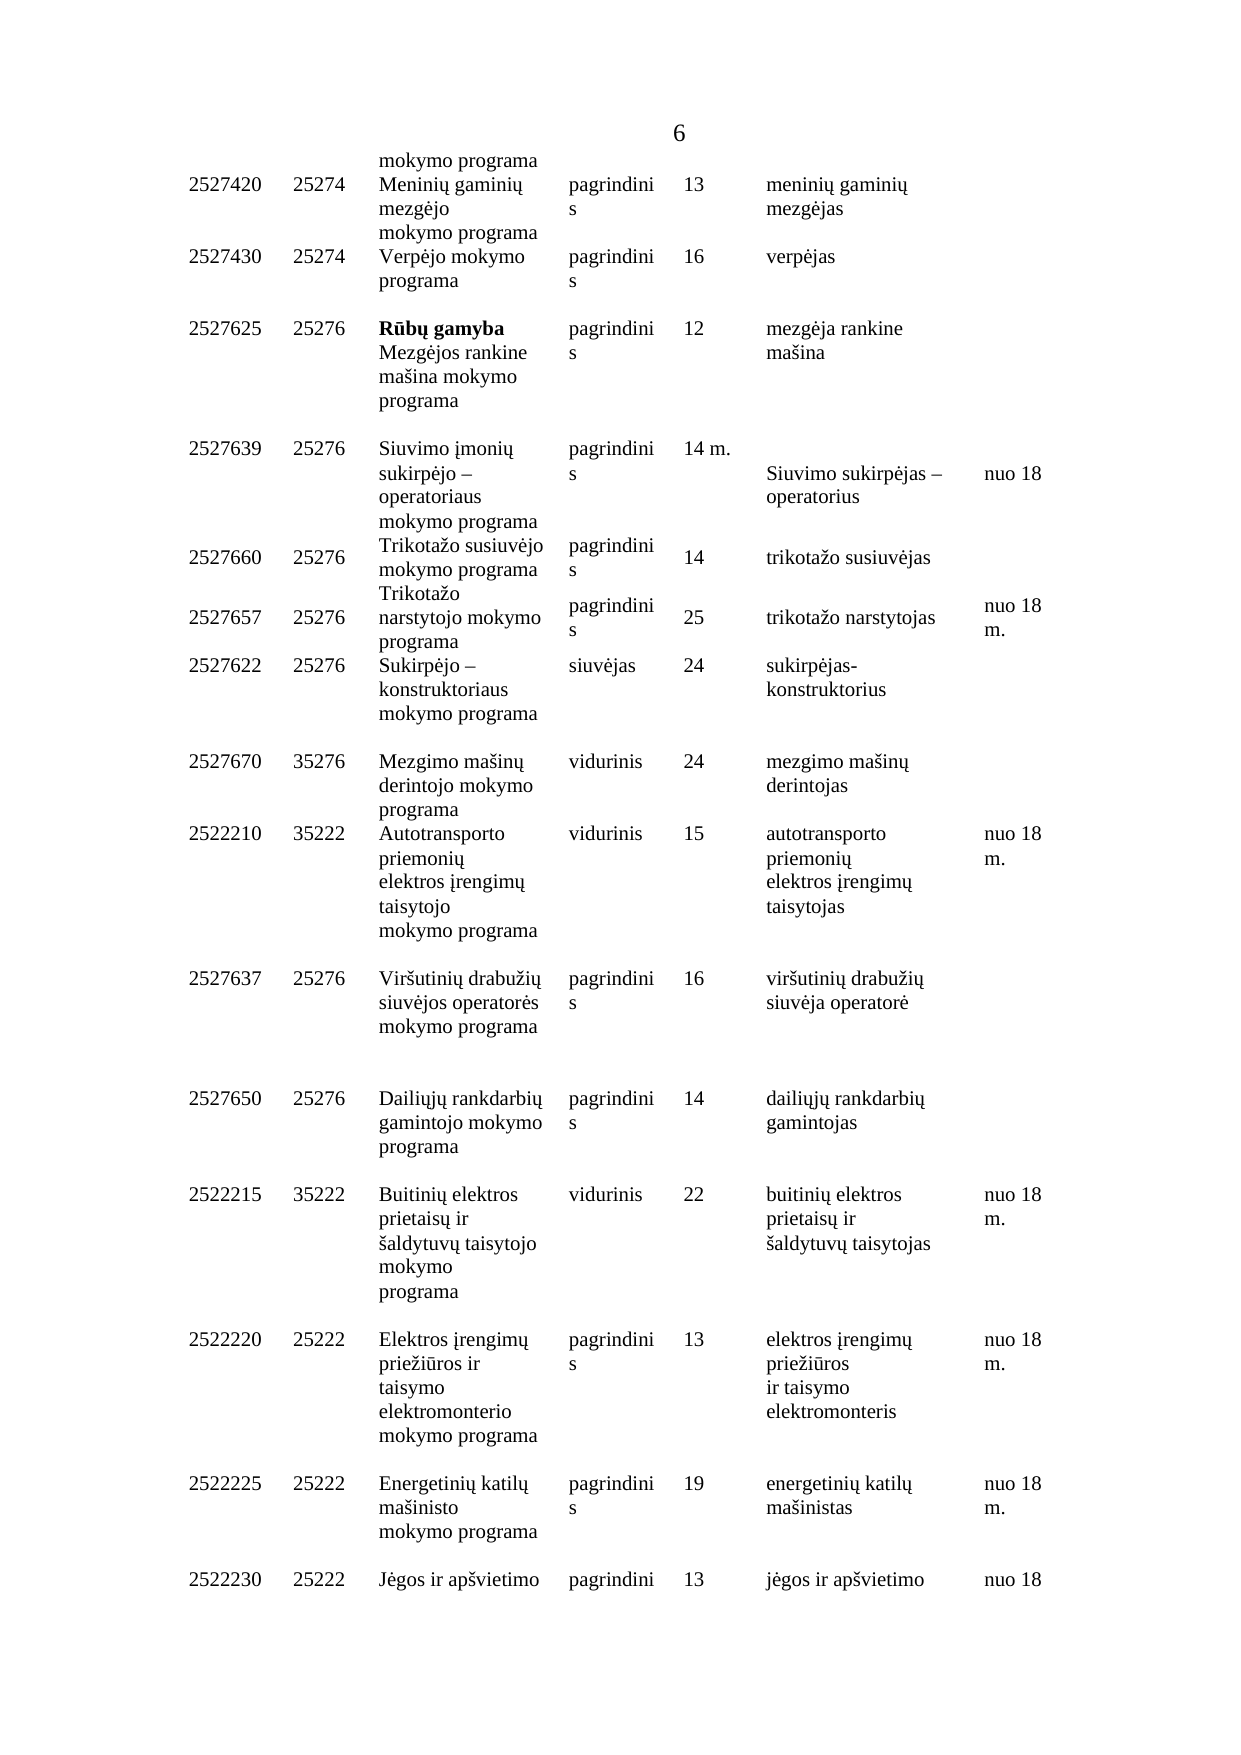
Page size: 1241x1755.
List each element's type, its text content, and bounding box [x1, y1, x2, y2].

table_cell Autotransporto priemonių [368, 821, 557, 869]
table_cell [1191, 581, 1204, 653]
table_cell [973, 412, 1073, 436]
table_cell [1191, 1519, 1204, 1543]
table_cell [672, 1375, 755, 1423]
table_cell 2522215 [177, 1182, 282, 1230]
table_cell Elektros įrengimų priežiūros ir [368, 1327, 557, 1375]
table_cell [1183, 1086, 1191, 1158]
table_cell nuo 18 m. [973, 581, 1073, 653]
table_cell [755, 1038, 973, 1062]
table_cell [1074, 1303, 1174, 1327]
table_cell [755, 292, 973, 316]
table_cell [755, 1423, 973, 1447]
table_cell [1174, 412, 1183, 436]
table_cell [1183, 653, 1191, 725]
table_cell [177, 1230, 282, 1278]
table_cell [282, 725, 367, 749]
table_cell 25276 [282, 436, 367, 533]
table_cell [1183, 1375, 1191, 1423]
table_cell [1174, 1279, 1183, 1303]
table_cell [558, 1062, 672, 1086]
table_cell [1191, 918, 1204, 942]
table_cell [973, 1086, 1073, 1158]
table_cell [973, 918, 1073, 942]
table_cell [1174, 1543, 1183, 1567]
table_cell sukirpėjas-konstruktorius [755, 653, 973, 725]
table_cell nuo 18 m. [973, 1327, 1073, 1375]
table_cell [1183, 244, 1191, 292]
table_cell [368, 412, 557, 436]
table_cell [1174, 1567, 1183, 1591]
table_cell [1174, 653, 1183, 725]
table_cell [1183, 1279, 1191, 1303]
table_cell 13 [672, 172, 755, 244]
table_cell [1074, 1423, 1174, 1447]
table_cell autotransporto priemonių elektros įrengimų taisytojas [755, 821, 973, 918]
table_cell [755, 1062, 973, 1086]
table_cell [1074, 1086, 1174, 1158]
table_cell [282, 1447, 367, 1471]
table_cell [282, 1230, 367, 1278]
table_cell nuo 18 [973, 436, 1073, 533]
table_cell programa [368, 1279, 557, 1303]
table_cell trikotažo susiuvėjas [755, 533, 973, 581]
table_cell mokymo programa [368, 148, 557, 172]
table_cell [1191, 1375, 1204, 1423]
table_cell 25222 [282, 1471, 367, 1519]
table_cell [672, 412, 755, 436]
table_cell [1183, 316, 1191, 412]
table_cell [1074, 918, 1174, 942]
table_cell 2527660 [177, 533, 282, 581]
table_cell Trikotažo susiuvėjo mokymo programa [368, 533, 557, 581]
table_cell 25276 [282, 1086, 367, 1158]
table_cell [1183, 870, 1191, 918]
table_cell 14 [672, 533, 755, 581]
table_cell šaldytuvų taisytojo mokymo [368, 1230, 557, 1278]
table_cell [177, 1038, 282, 1062]
table_cell [672, 1303, 755, 1327]
table_cell [558, 918, 672, 942]
table_cell [368, 1303, 557, 1327]
table_cell [672, 1062, 755, 1086]
table_cell [177, 148, 282, 172]
table_cell [1074, 1471, 1174, 1519]
table_cell [1183, 1038, 1191, 1062]
table_cell [1183, 1230, 1191, 1278]
table_cell [1074, 821, 1174, 869]
table_cell [1183, 1447, 1191, 1471]
table_cell 2522225 [177, 1471, 282, 1519]
table_cell [368, 942, 557, 966]
table_cell [672, 1038, 755, 1062]
table_cell [558, 1447, 672, 1471]
table_cell 2522230 [177, 1567, 282, 1591]
table_cell [558, 1230, 672, 1278]
table_cell [177, 1158, 282, 1182]
table_cell [672, 292, 755, 316]
table_cell [1074, 1062, 1174, 1086]
table_cell [1183, 942, 1191, 966]
table_cell [177, 870, 282, 918]
table_cell [1074, 1327, 1174, 1375]
table_cell 2527430 [177, 244, 282, 292]
table_cell 35222 [282, 1182, 367, 1230]
table_cell [1191, 148, 1204, 172]
table_cell [1183, 918, 1191, 942]
table_cell [177, 1375, 282, 1423]
table_cell [282, 412, 367, 436]
table_cell [1174, 749, 1183, 821]
table_cell [558, 1279, 672, 1303]
table_cell [1183, 1158, 1191, 1182]
table_cell [672, 1519, 755, 1543]
table_cell [973, 148, 1073, 172]
table_cell Viršutinių drabužių siuvėjos operatorės mokymo programa [368, 966, 557, 1038]
table_cell [177, 1062, 282, 1086]
table_cell mokymo programa [368, 1519, 557, 1543]
table_cell [1191, 1543, 1204, 1567]
table_cell [282, 1062, 367, 1086]
table_cell [1191, 1279, 1204, 1303]
table_cell [1191, 1567, 1204, 1591]
table_cell [755, 1303, 973, 1327]
table_cell [672, 1158, 755, 1182]
table_cell 13 [672, 1327, 755, 1375]
table_cell [1174, 1375, 1183, 1423]
table_cell [1074, 1279, 1174, 1303]
table_cell [1183, 1543, 1191, 1567]
table_cell verpėjas [755, 244, 973, 292]
table_cell [558, 1303, 672, 1327]
table_cell siuvėjas [558, 653, 672, 725]
table_cell pagrindinis [558, 581, 672, 653]
table_cell [1174, 1303, 1183, 1327]
table_cell [1191, 316, 1204, 412]
table_cell [1074, 148, 1174, 172]
table_cell vidurinis [558, 749, 672, 821]
table_cell [1191, 1423, 1204, 1447]
table_cell [282, 1038, 367, 1062]
table_cell elektros įrengimų taisytojo [368, 870, 557, 918]
table_cell jėgos ir apšvietimo [755, 1567, 973, 1591]
table_cell [1174, 1327, 1183, 1375]
table_cell [1074, 581, 1174, 653]
table_cell [973, 292, 1073, 316]
table_cell [973, 1062, 1073, 1086]
table_cell 25274 [282, 172, 367, 244]
table_cell [1183, 436, 1191, 533]
table_cell [1191, 725, 1204, 749]
table_cell [1191, 244, 1204, 292]
table_cell 22 [672, 1182, 755, 1230]
table_cell [1191, 942, 1204, 966]
table_cell [177, 942, 282, 966]
table_cell [1191, 821, 1204, 869]
table_cell [1191, 1303, 1204, 1327]
table_cell [558, 292, 672, 316]
table_cell [1174, 725, 1183, 749]
table_cell pagrindinis [558, 1327, 672, 1375]
table_cell [973, 653, 1073, 725]
table_cell [558, 1038, 672, 1062]
table_cell [1191, 966, 1204, 1038]
table_cell [1183, 1303, 1191, 1327]
table_cell energetinių katilų mašinistas [755, 1471, 973, 1519]
table_cell [1183, 749, 1191, 821]
table_cell [1191, 1447, 1204, 1471]
table_cell nuo 18 m. [973, 1182, 1073, 1230]
table_cell [1183, 966, 1191, 1038]
table_cell [973, 1447, 1073, 1471]
table_cell [1191, 1471, 1204, 1519]
table_cell [282, 148, 367, 172]
table_cell nuo 18 m. [973, 1471, 1073, 1519]
table_cell 14 m. [672, 436, 755, 533]
table_cell [973, 244, 1073, 292]
table_cell 13 [672, 1567, 755, 1591]
table_cell 2522210 [177, 821, 282, 869]
table_cell [368, 292, 557, 316]
table_cell [1074, 966, 1174, 1038]
table_cell [973, 1230, 1073, 1278]
table_cell [1174, 148, 1183, 172]
table_cell 35222 [282, 821, 367, 869]
table_cell 25276 [282, 316, 367, 412]
table_cell [973, 533, 1073, 581]
table_cell [1183, 412, 1191, 436]
table_cell vidurinis [558, 821, 672, 869]
table_cell [1174, 172, 1183, 244]
table_cell [282, 918, 367, 942]
table_cell [1183, 1519, 1191, 1543]
table_cell pagrindini [558, 1567, 672, 1591]
table_cell 2527639 [177, 436, 282, 533]
table_cell [1074, 749, 1174, 821]
table_cell [558, 1519, 672, 1543]
table_cell 25222 [282, 1567, 367, 1591]
table_cell 19 [672, 1471, 755, 1519]
table_cell [1183, 533, 1191, 581]
table_cell [973, 749, 1073, 821]
table_cell Energetinių katilų mašinisto [368, 1471, 557, 1519]
table_cell [1074, 942, 1174, 966]
table_cell taisymo elektromonterio [368, 1375, 557, 1423]
table_cell [1191, 1182, 1204, 1230]
table_cell [973, 1519, 1073, 1543]
table_cell [1183, 172, 1191, 244]
table_cell 15 [672, 821, 755, 869]
table_cell [755, 1447, 973, 1471]
table_cell [1174, 966, 1183, 1038]
table_cell [755, 1543, 973, 1567]
table_cell [1174, 292, 1183, 316]
table_cell [1074, 1519, 1174, 1543]
table_cell [1191, 1086, 1204, 1158]
table_cell 2527657 [177, 581, 282, 653]
table_cell [1183, 148, 1191, 172]
table_cell [973, 870, 1073, 918]
table_cell [672, 1447, 755, 1471]
table_cell nuo 18 m. [973, 821, 1073, 869]
table_cell [368, 1062, 557, 1086]
table_cell [1174, 316, 1183, 412]
table_cell 2527670 [177, 749, 282, 821]
table_cell [1174, 1038, 1183, 1062]
table_cell Siuvimo įmonių sukirpėjo – operatoriaus mokymo programa [368, 436, 557, 533]
table_cell [973, 1303, 1073, 1327]
table_cell 25276 [282, 653, 367, 725]
table_cell pagrindinis [558, 966, 672, 1038]
table_cell [177, 1519, 282, 1543]
table_cell [755, 725, 973, 749]
table_cell 16 [672, 966, 755, 1038]
table_cell [282, 1543, 367, 1567]
table_cell 2527622 [177, 653, 282, 725]
table_cell [1174, 1086, 1183, 1158]
table_cell trikotažo narstytojas [755, 581, 973, 653]
table_cell [973, 1375, 1073, 1423]
table_cell [973, 1543, 1073, 1567]
table_cell [368, 1447, 557, 1471]
table_cell [282, 1519, 367, 1543]
table_cell [1074, 1567, 1174, 1591]
table_cell pagrindinis [558, 533, 672, 581]
table_cell vidurinis [558, 1182, 672, 1230]
table_cell [282, 1423, 367, 1447]
table_cell [282, 1279, 367, 1303]
table_cell [368, 1158, 557, 1182]
table_cell 16 [672, 244, 755, 292]
table_cell [1074, 316, 1174, 412]
table_cell mokymo programa [368, 1423, 557, 1447]
table_cell 2527650 [177, 1086, 282, 1158]
table_cell 2527420 [177, 172, 282, 244]
table_cell nuo 18 [973, 1567, 1073, 1591]
table_cell [1074, 533, 1174, 581]
table_cell elektros įrengimų priežiūros ir taisymo elektromonteris [755, 1327, 973, 1423]
table_cell [177, 1303, 282, 1327]
table_cell [1174, 918, 1183, 942]
table_cell [973, 942, 1073, 966]
table_cell 25 [672, 581, 755, 653]
table_cell [1074, 725, 1174, 749]
table_cell [1191, 172, 1204, 244]
table_cell [1074, 1038, 1174, 1062]
table_cell [1074, 1158, 1174, 1182]
table_cell [973, 1038, 1073, 1062]
table_cell buitinių elektros prietaisų ir šaldytuvų taisytojas [755, 1182, 973, 1278]
table_cell [755, 942, 973, 966]
table_cell [755, 1519, 973, 1543]
table_cell 24 [672, 749, 755, 821]
table_cell pagrindinis [558, 436, 672, 533]
table_cell [1074, 244, 1174, 292]
table_cell [1174, 942, 1183, 966]
table_cell [177, 292, 282, 316]
table_cell [1191, 412, 1204, 436]
table_cell Jėgos ir apšvietimo [368, 1567, 557, 1591]
table_cell [1174, 1519, 1183, 1543]
table_cell [1183, 1327, 1191, 1375]
table_cell 24 [672, 653, 755, 725]
table_cell [177, 1543, 282, 1567]
table_cell [672, 725, 755, 749]
table_cell [1074, 1447, 1174, 1471]
table_cell [1183, 1471, 1191, 1519]
table_cell [672, 918, 755, 942]
table_cell [1191, 292, 1204, 316]
table_cell Rūbų gamyba Mezgėjos rankine mašina mokymo programa [368, 316, 557, 412]
table_cell [558, 1158, 672, 1182]
table_cell mezgėja rankine mašina [755, 316, 973, 412]
table_cell [1174, 1471, 1183, 1519]
table_cell [973, 1279, 1073, 1303]
table_cell pagrindinis [558, 1471, 672, 1519]
table_cell [1183, 292, 1191, 316]
table_cell 25276 [282, 966, 367, 1038]
table_cell [558, 870, 672, 918]
table_cell 25274 [282, 244, 367, 292]
table_cell [177, 412, 282, 436]
table_cell [1074, 436, 1174, 533]
table_cell Siuvimo sukirpėjas – operatorius [755, 436, 973, 533]
table_cell 25276 [282, 581, 367, 653]
table_cell [177, 725, 282, 749]
table_cell [672, 148, 755, 172]
table_cell [755, 1158, 973, 1182]
table_cell [558, 942, 672, 966]
table_cell [1174, 533, 1183, 581]
table_cell [1191, 749, 1204, 821]
table_cell pagrindinis [558, 172, 672, 244]
table_cell [1191, 533, 1204, 581]
table_cell [973, 172, 1073, 244]
table_cell mezgimo mašinų derintojas [755, 749, 973, 821]
table_cell [1074, 653, 1174, 725]
table_cell 2527625 [177, 316, 282, 412]
table_cell [177, 1423, 282, 1447]
table_cell [177, 1447, 282, 1471]
table_cell [1174, 1158, 1183, 1182]
table_cell [282, 1303, 367, 1327]
table_cell [1174, 870, 1183, 918]
table_cell [973, 966, 1073, 1038]
table_cell [558, 725, 672, 749]
table_cell [1074, 1543, 1174, 1567]
table_cell [672, 1230, 755, 1278]
table_cell [1191, 870, 1204, 918]
table_cell [368, 1038, 557, 1062]
table_cell [755, 918, 973, 942]
table_cell 2527637 [177, 966, 282, 1038]
table_cell [1191, 436, 1204, 533]
table_cell pagrindinis [558, 316, 672, 412]
table_cell [1174, 821, 1183, 869]
table_cell [1174, 1062, 1183, 1086]
table_cell [755, 148, 973, 172]
table_cell [1191, 1158, 1204, 1182]
table_cell [558, 1543, 672, 1567]
table_cell viršutinių drabužių siuvėja operatorė [755, 966, 973, 1038]
table_cell 2522220 [177, 1327, 282, 1375]
table_cell [177, 1279, 282, 1303]
table_cell [558, 1375, 672, 1423]
table_cell [755, 412, 973, 436]
table_cell [1183, 1062, 1191, 1086]
table_cell [282, 870, 367, 918]
table_cell [1174, 1447, 1183, 1471]
table_cell [1074, 172, 1174, 244]
table_cell [1174, 436, 1183, 533]
table_cell pagrindinis [558, 244, 672, 292]
table_cell [1191, 1230, 1204, 1278]
table_cell [1074, 1375, 1174, 1423]
table_cell [282, 1375, 367, 1423]
table_cell [558, 1423, 672, 1447]
table_cell 35276 [282, 749, 367, 821]
table_cell [1183, 1567, 1191, 1591]
table_cell [672, 1543, 755, 1567]
table_cell [1174, 244, 1183, 292]
table_cell [282, 1158, 367, 1182]
table_cell 12 [672, 316, 755, 412]
table_cell [1174, 1423, 1183, 1447]
table_cell [1174, 1182, 1183, 1230]
table_cell [1074, 1230, 1174, 1278]
table_cell Verpėjo mokymo programa [368, 244, 557, 292]
table_cell [1074, 870, 1174, 918]
table_cell [1183, 1423, 1191, 1447]
table_cell [558, 148, 672, 172]
table_cell [1174, 1230, 1183, 1278]
table_cell [672, 942, 755, 966]
table_cell [177, 918, 282, 942]
table_cell Sukirpėjo – konstruktoriaus mokymo programa [368, 653, 557, 725]
table_cell [1174, 581, 1183, 653]
table_cell [1191, 653, 1204, 725]
table_cell [1074, 1182, 1174, 1230]
table_cell [672, 1423, 755, 1447]
table_cell mokymo programa [368, 918, 557, 942]
table_cell [368, 1543, 557, 1567]
table_cell [558, 412, 672, 436]
table_cell Trikotažo narstytojo mokymo programa [368, 581, 557, 653]
table_cell [1183, 1182, 1191, 1230]
table_cell dailiųjų rankdarbių gamintojas [755, 1086, 973, 1158]
table_cell [368, 725, 557, 749]
table_cell [1191, 1327, 1204, 1375]
table_cell [672, 870, 755, 918]
table_cell [973, 725, 1073, 749]
table_cell [672, 1279, 755, 1303]
table_cell [282, 942, 367, 966]
table_cell 14 [672, 1086, 755, 1158]
table_cell [973, 1423, 1073, 1447]
table_cell [755, 1279, 973, 1303]
table_cell [973, 316, 1073, 412]
table_cell [1074, 412, 1174, 436]
table_cell Buitinių elektros prietaisų ir [368, 1182, 557, 1230]
table_cell pagrindinis [558, 1086, 672, 1158]
table_cell [282, 292, 367, 316]
table_cell [1191, 1062, 1204, 1086]
table_cell Mezgimo mašinų derintojo mokymo programa [368, 749, 557, 821]
table_cell [1183, 581, 1191, 653]
table_cell [1074, 292, 1174, 316]
table_cell [1183, 725, 1191, 749]
table_cell 25222 [282, 1327, 367, 1375]
table_cell Dailiųjų rankdarbių gamintojo mokymo programa [368, 1086, 557, 1158]
table_cell meninių gaminių mezgėjas [755, 172, 973, 244]
table_cell [973, 1158, 1073, 1182]
table_cell 25276 [282, 533, 367, 581]
table_cell [1183, 821, 1191, 869]
table_cell [1191, 1038, 1204, 1062]
table_cell Meninių gaminių mezgėjo mokymo programa [368, 172, 557, 244]
